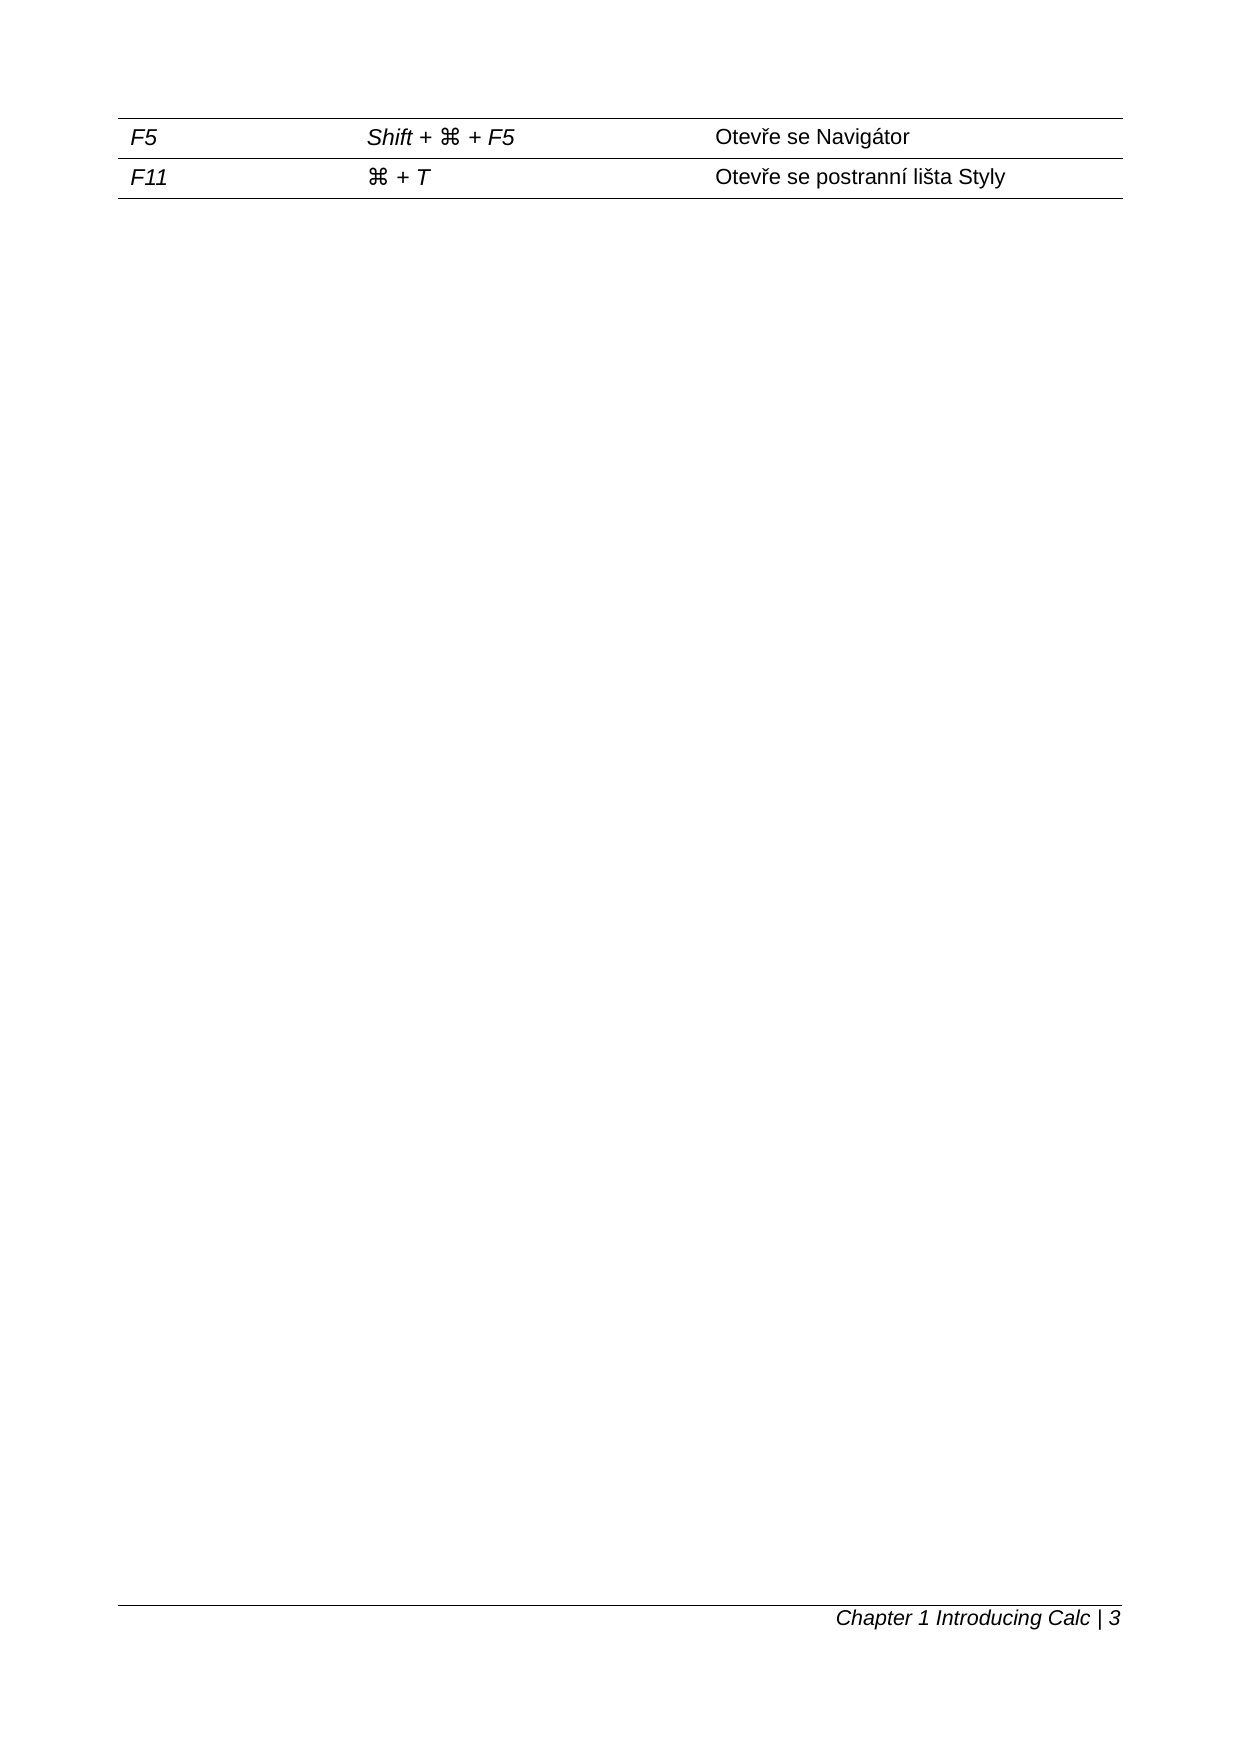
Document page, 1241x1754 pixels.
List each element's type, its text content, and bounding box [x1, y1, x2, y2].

table_cell Otevře se Navigátor [703, 119, 1123, 158]
table_cell Otevře se postranní lišta Styly [703, 159, 1123, 198]
table_cell F11 [118, 159, 355, 198]
table_cell Shift + ⌘ + F5 [355, 119, 703, 158]
table_cell F5 [118, 119, 355, 158]
table_cell ⌘ + T [355, 159, 703, 198]
